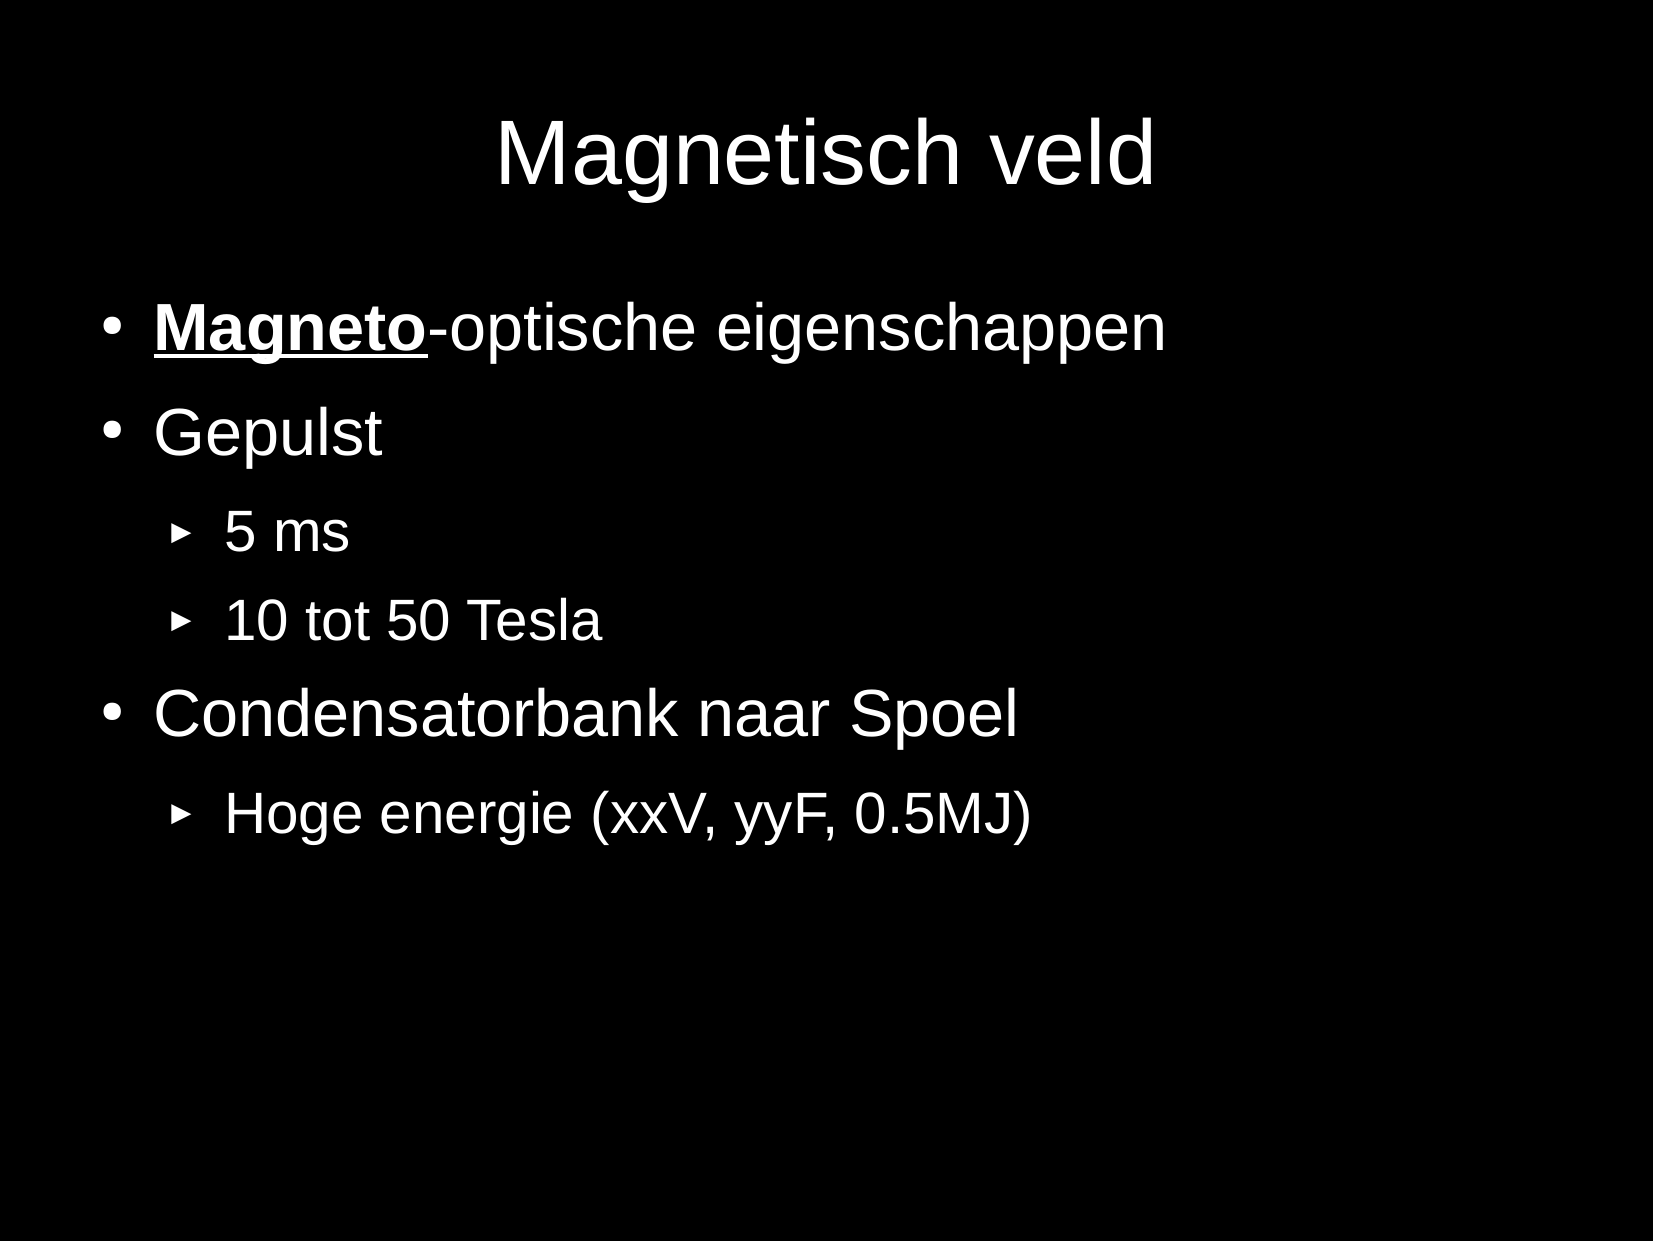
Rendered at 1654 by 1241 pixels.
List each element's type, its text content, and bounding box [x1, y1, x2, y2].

list Magneto-optische eigenschappen Gepulst 5 ms 10 tot 50 Tesla Condensatorbank naar Spoel Hoge energie (xxV, yyF, 0.5MJ) [82, 290, 1571, 1095]
title Magnetisch veld [82, 56, 1571, 250]
